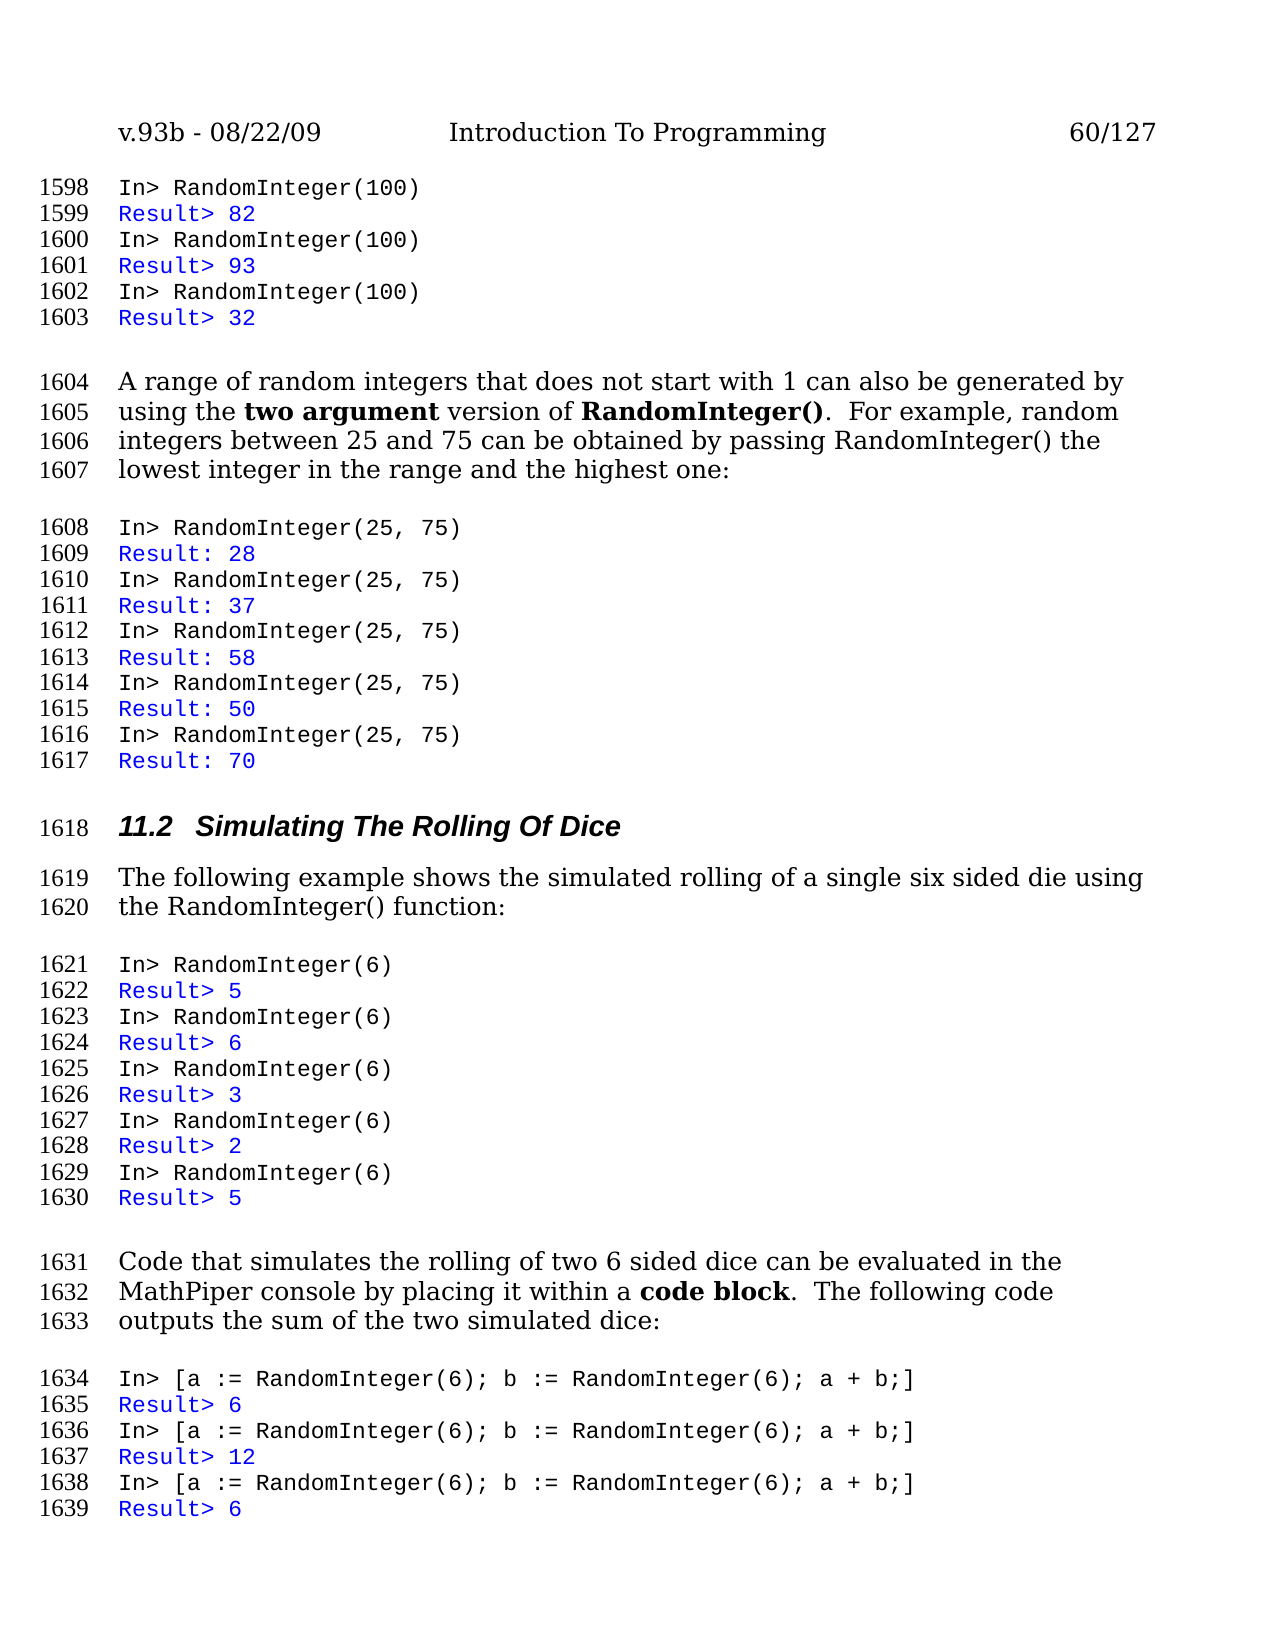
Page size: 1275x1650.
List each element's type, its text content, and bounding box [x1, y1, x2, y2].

text In> RandomInteger(25, 75) [118, 568, 1157, 594]
text In> RandomInteger(6) [118, 1057, 1157, 1083]
text In> RandomInteger(6) [118, 953, 1157, 979]
text Result> 3 [118, 1083, 1157, 1109]
text Result: 70 [118, 749, 1157, 776]
text In> RandomInteger(6) [118, 1161, 1157, 1187]
text Result> 32 [118, 306, 1157, 332]
text A range of random integers that does not start with 1 can also be generated by using the two argument version of RandomInteger(). For example, random integers between 25 and 75 can be obtained by passing RandomInteger() the lowest integer in the range and the highest one: [118, 367, 1157, 484]
text In> [a := RandomInteger(6); b := RandomInteger(6); a + b;] [118, 1471, 1157, 1497]
text In> RandomInteger(25, 75) [118, 516, 1157, 542]
text Result> 6 [118, 1497, 1157, 1523]
text In> RandomInteger(6) [118, 1109, 1157, 1135]
text In> RandomInteger(100) [118, 177, 1157, 203]
text In> [a := RandomInteger(6); b := RandomInteger(6); a + b;] [118, 1367, 1157, 1393]
text Result> 93 [118, 254, 1157, 281]
text In> [a := RandomInteger(6); b := RandomInteger(6); a + b;] [118, 1419, 1157, 1445]
text Result> 5 [118, 979, 1157, 1005]
text Result> 6 [118, 1031, 1157, 1057]
text In> RandomInteger(6) [118, 1005, 1157, 1031]
text Result> 12 [118, 1445, 1157, 1471]
subtitle Simulating The Rolling Of Dice [118, 808, 1157, 842]
text In> RandomInteger(100) [118, 281, 1157, 306]
text In> RandomInteger(25, 75) [118, 620, 1157, 646]
text Result: 50 [118, 698, 1157, 724]
text In> RandomInteger(100) [118, 229, 1157, 254]
text Result: 37 [118, 594, 1157, 620]
text Result> 82 [118, 203, 1157, 229]
text Result> 5 [118, 1187, 1157, 1213]
text The following example shows the simulated rolling of a single six sided die using the RandomInteger() function: [118, 863, 1157, 921]
text In> RandomInteger(25, 75) [118, 724, 1157, 749]
text In> RandomInteger(25, 75) [118, 672, 1157, 698]
text Result: 58 [118, 646, 1157, 672]
text Result> 6 [118, 1393, 1157, 1419]
text Result: 28 [118, 542, 1157, 568]
text Code that simulates the rolling of two 6 sided dice can be evaluated in the MathPiper console by placing it within a code block. The following code outputs the sum of the two simulated dice: [118, 1248, 1157, 1335]
text Result> 2 [118, 1135, 1157, 1161]
